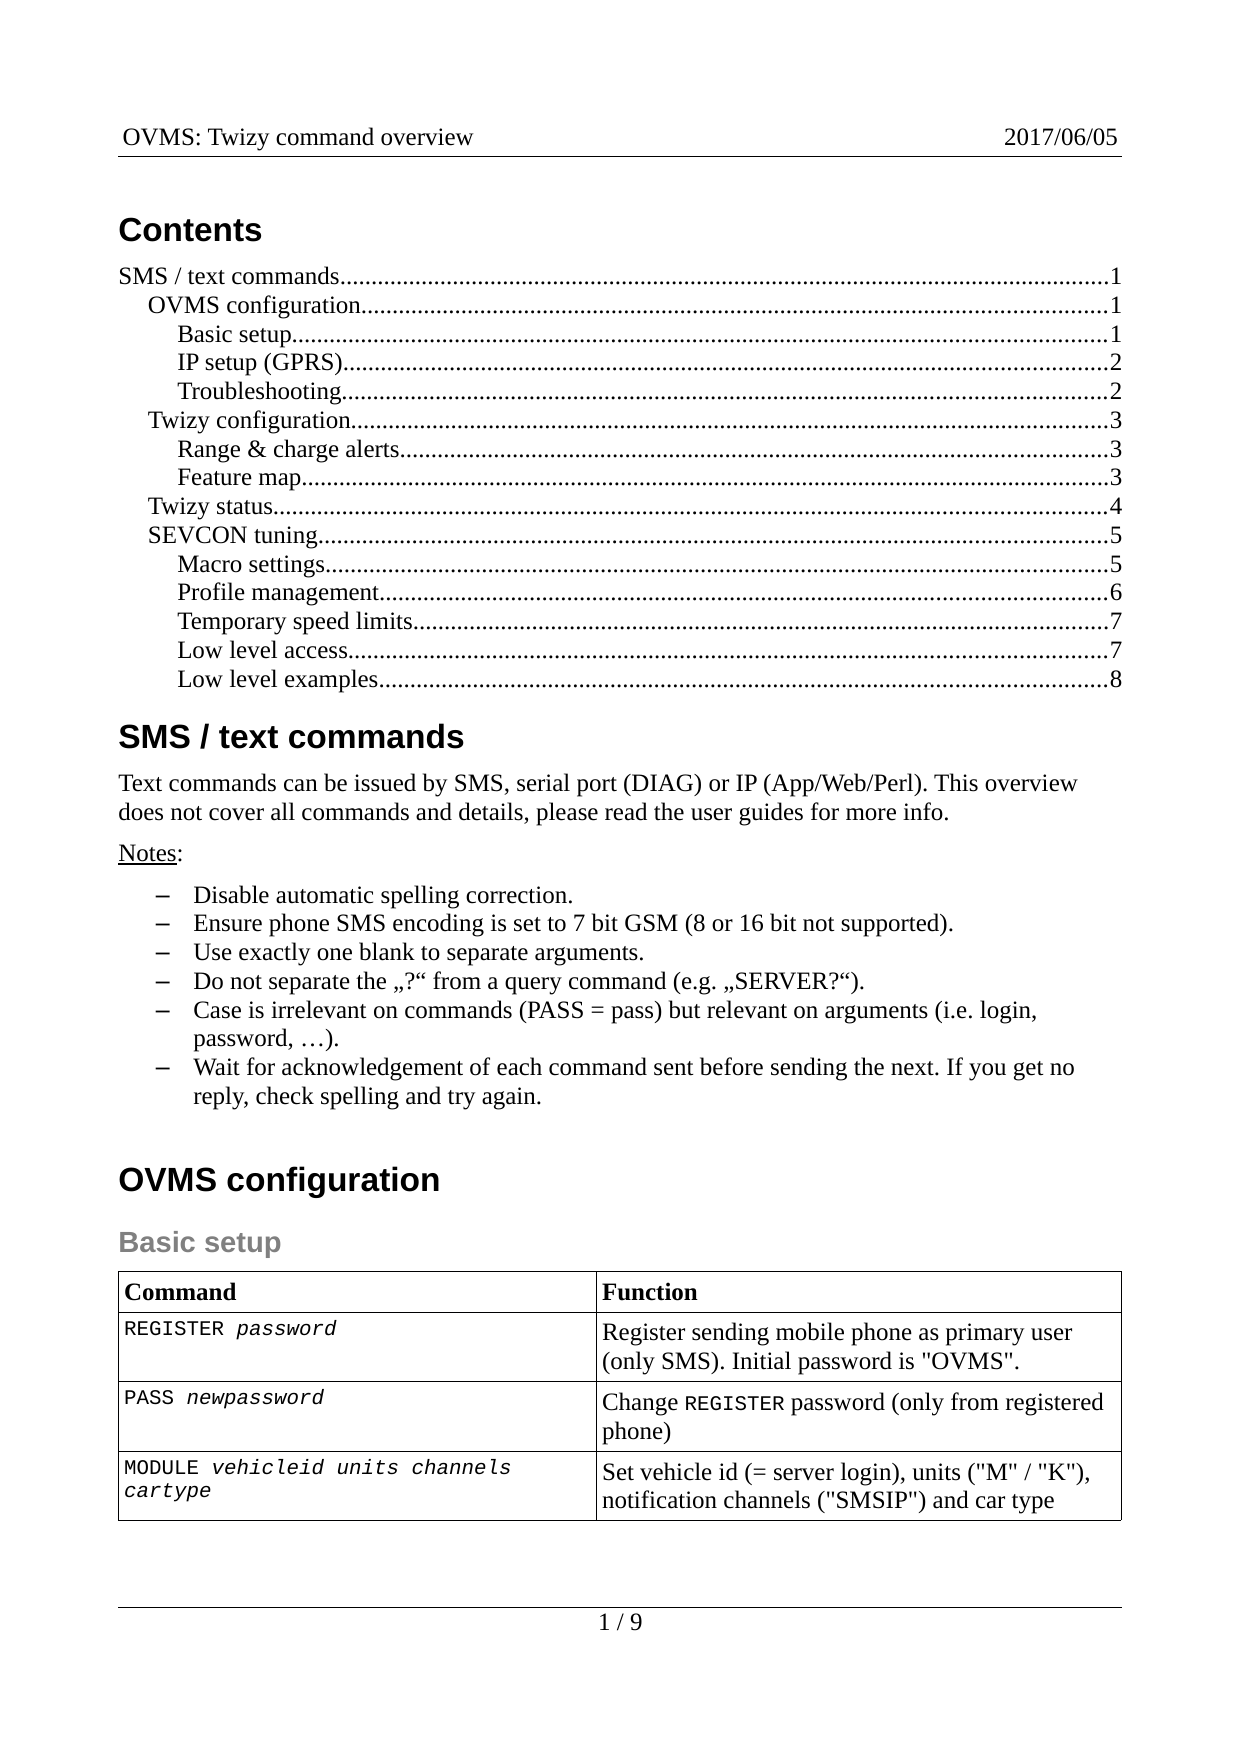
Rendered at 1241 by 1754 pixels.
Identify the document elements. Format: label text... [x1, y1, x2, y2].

table_header Command [119, 1272, 596, 1312]
text Temporary speed limits 7 [177, 606, 1122, 635]
text IP setup (GPRS) 2 [177, 347, 1122, 376]
text Notes: [118, 838, 1122, 867]
table_cell Change REGISTER password (only from registered phone) [597, 1382, 1121, 1451]
subtitle SMS / text commands [118, 717, 1122, 756]
text Feature map 3 [177, 462, 1122, 491]
list Do not separate the „?“ from a query command (e.g. „SERVER?“). [156, 966, 1122, 995]
list Wait for acknowledgement of each command sent before sending the next. If you get no reply, check spelling and try again. [156, 1052, 1122, 1110]
table_cell Register sending mobile phone as primary user (only SMS). Initial password is "OVMS". [597, 1313, 1121, 1381]
text Basic setup 1 [177, 319, 1122, 347]
list Case is irrelevant on commands (PASS = pass) but relevant on arguments (i.e. login, password, …). [156, 995, 1122, 1052]
table_cell PASS newpassword [119, 1382, 596, 1451]
text SMS / text commands 1 [118, 261, 1122, 290]
subtitle Basic setup [118, 1225, 1122, 1259]
text SEVCON tuning 5 [148, 520, 1122, 549]
text Troubleshooting 2 [177, 376, 1122, 405]
list Ensure phone SMS encoding is set to 7 bit GSM (8 or 16 bit not supported). [156, 908, 1122, 937]
text Twizy status 4 [148, 491, 1122, 520]
subtitle Contents [118, 210, 1122, 249]
text Macro settings 5 [177, 549, 1122, 577]
text OVMS configuration 1 [148, 290, 1122, 319]
text Low level examples 8 [177, 664, 1122, 692]
table_header Function [597, 1272, 1121, 1312]
subtitle OVMS configuration [118, 1159, 1122, 1198]
table_cell MODULE vehicleid units channels cartype [119, 1452, 596, 1520]
text Profile management 6 [177, 577, 1122, 606]
text Text commands can be issued by SMS, serial port (DIAG) or IP (App/Web/Perl). This overview does not cover all commands and details, please read the user guides for more info. [118, 768, 1122, 826]
table_cell Set vehicle id (= server login), units ("M" / "K"), notification channels ("SMSIP") and car type [597, 1452, 1121, 1520]
table_cell REGISTER password [119, 1313, 596, 1381]
text Twizy configuration 3 [148, 405, 1122, 434]
text Range & charge alerts 3 [177, 434, 1122, 462]
list Disable automatic spelling correction. [156, 880, 1122, 908]
list Use exactly one blank to separate arguments. [156, 937, 1122, 966]
text Low level access 7 [177, 635, 1122, 664]
